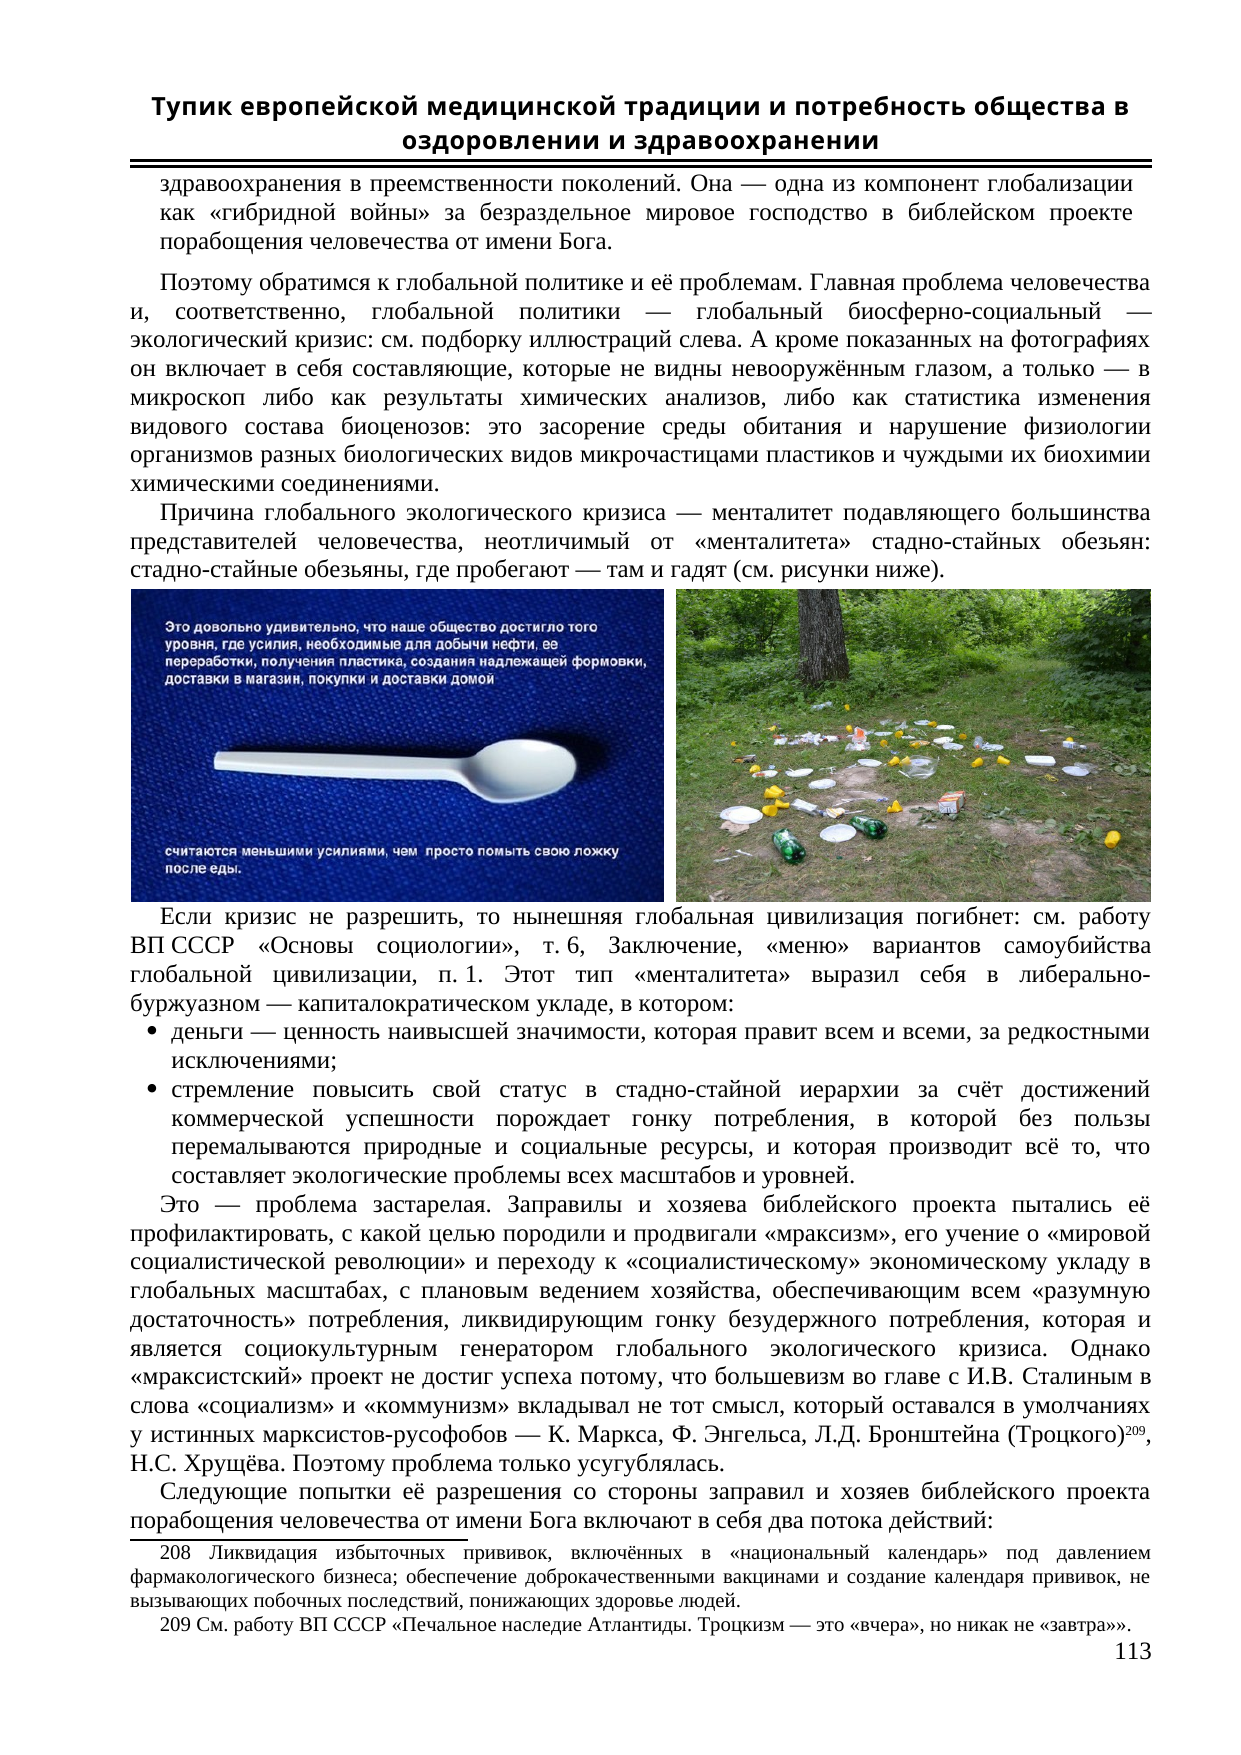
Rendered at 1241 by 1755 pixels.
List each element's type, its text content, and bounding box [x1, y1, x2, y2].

text Поэтому обратимся к глобальной политике и её проблемам. Главная проблема человечества и, соответственно, глобальной политики — глобальный биосферно-социа­ль­ный — экологический кризис: см. подборку иллюстраций слева. А кроме показанных на фотографиях он включает в себя составляющие, которые не видны невооружённым глазом, а только — в микроскоп либо как результаты химических анализов, либо как статистика изменения видового состава биоценозов: это засорение среды обитания и нарушение физиологии организмов разных биологических видов микрочастицами пластиков и чуждыми их биохимии химическими соединениями. [130, 267, 1152, 497]
text Причина глобального экологического кризиса — менталитет подавляющего большинства представителей человечества, неотличимый от «менталитета» стадно-стайных обезьян: стадно-стайные обезьяны, где пробегают — там и гадят (см. рисунки ниже). [130, 497, 1152, 583]
text здравоохранения в преемственности поколений. Она — одна из компонент глобализации как «гибридной войны» за безраздельное мировое господство в библейском проекте порабощения человечества от имени Бога. [159, 168, 1134, 254]
text Ликвидация избыточных прививок, включённых в «национальный календарь» под давлением фармакологического бизнеса; обеспечение доброкачественными вакцинами и создание календаря прививок, не вызывающих побочных последствий, понижающих здоровье людей. [130, 1540, 1152, 1612]
text Следующие попытки её разрешения со стороны заправил и хозяев библейского проекта порабощения человечества от имени Бога включают в себя два потока действий: [130, 1476, 1152, 1534]
text Это — проблема застарелая. Заправилы и хозяева библейского проекта пытались её профилактировать, с какой целью породили и продвигали «мраксизм», его учение о «мировой социалистической революции» и переходу к «социалистическому» экономическому укладу в глобальных масштабах, с плановым ведением хозяйства, обеспечивающим всем «разумную достаточность» потребления, ликвидирующим гонку безудержного потребления, которая и является социокультурным генератором глобального экологического кризиса. Однако «мраксистский» проект не достиг успеха потому, что большевизм во главе с И.В. Сталиным в слова «социализм» и «коммунизм» вкладывал не тот смысл, который оставался в умолчаниях у истинных марксистов-русофобов — К. Маркса, Ф. Энгельса, Л.Д. Бронштейна (Троцкого), Н.С. Хрущёва. Поэтому проблема только усугублялась. [130, 1189, 1152, 1476]
list деньги — ценность наивысшей значимости, которая правит всем и всеми, за редкостными исключениями; [148, 1016, 1152, 1074]
text См. работу ВП СССР «Печальное наследие Атлантиды. Троцкизм — это «вчера», но никак не «завтра»». [130, 1612, 1152, 1636]
text Если кризис не разрешить, то нынешняя глобальная цивилизация погибнет: см. работу ВП СССР «Основы социологии», т. 6, Заключение, «меню» вариантов самоубийства глобальной цивилизации, п. 1. Этот тип «менталитета» выразил себя в либерально-буржуазном — капиталократическом укладе, в котором: [130, 583, 1152, 1016]
list стремление повысить свой статус в стадно-стайной иерархии за счёт достижений коммерческой успешности порождает гонку потребления, в которой без пользы перемалываются природные и социальные ресурсы, и которая производит всё то, что составляет экологические проблемы всех масштабов и уровней. [148, 1074, 1152, 1189]
